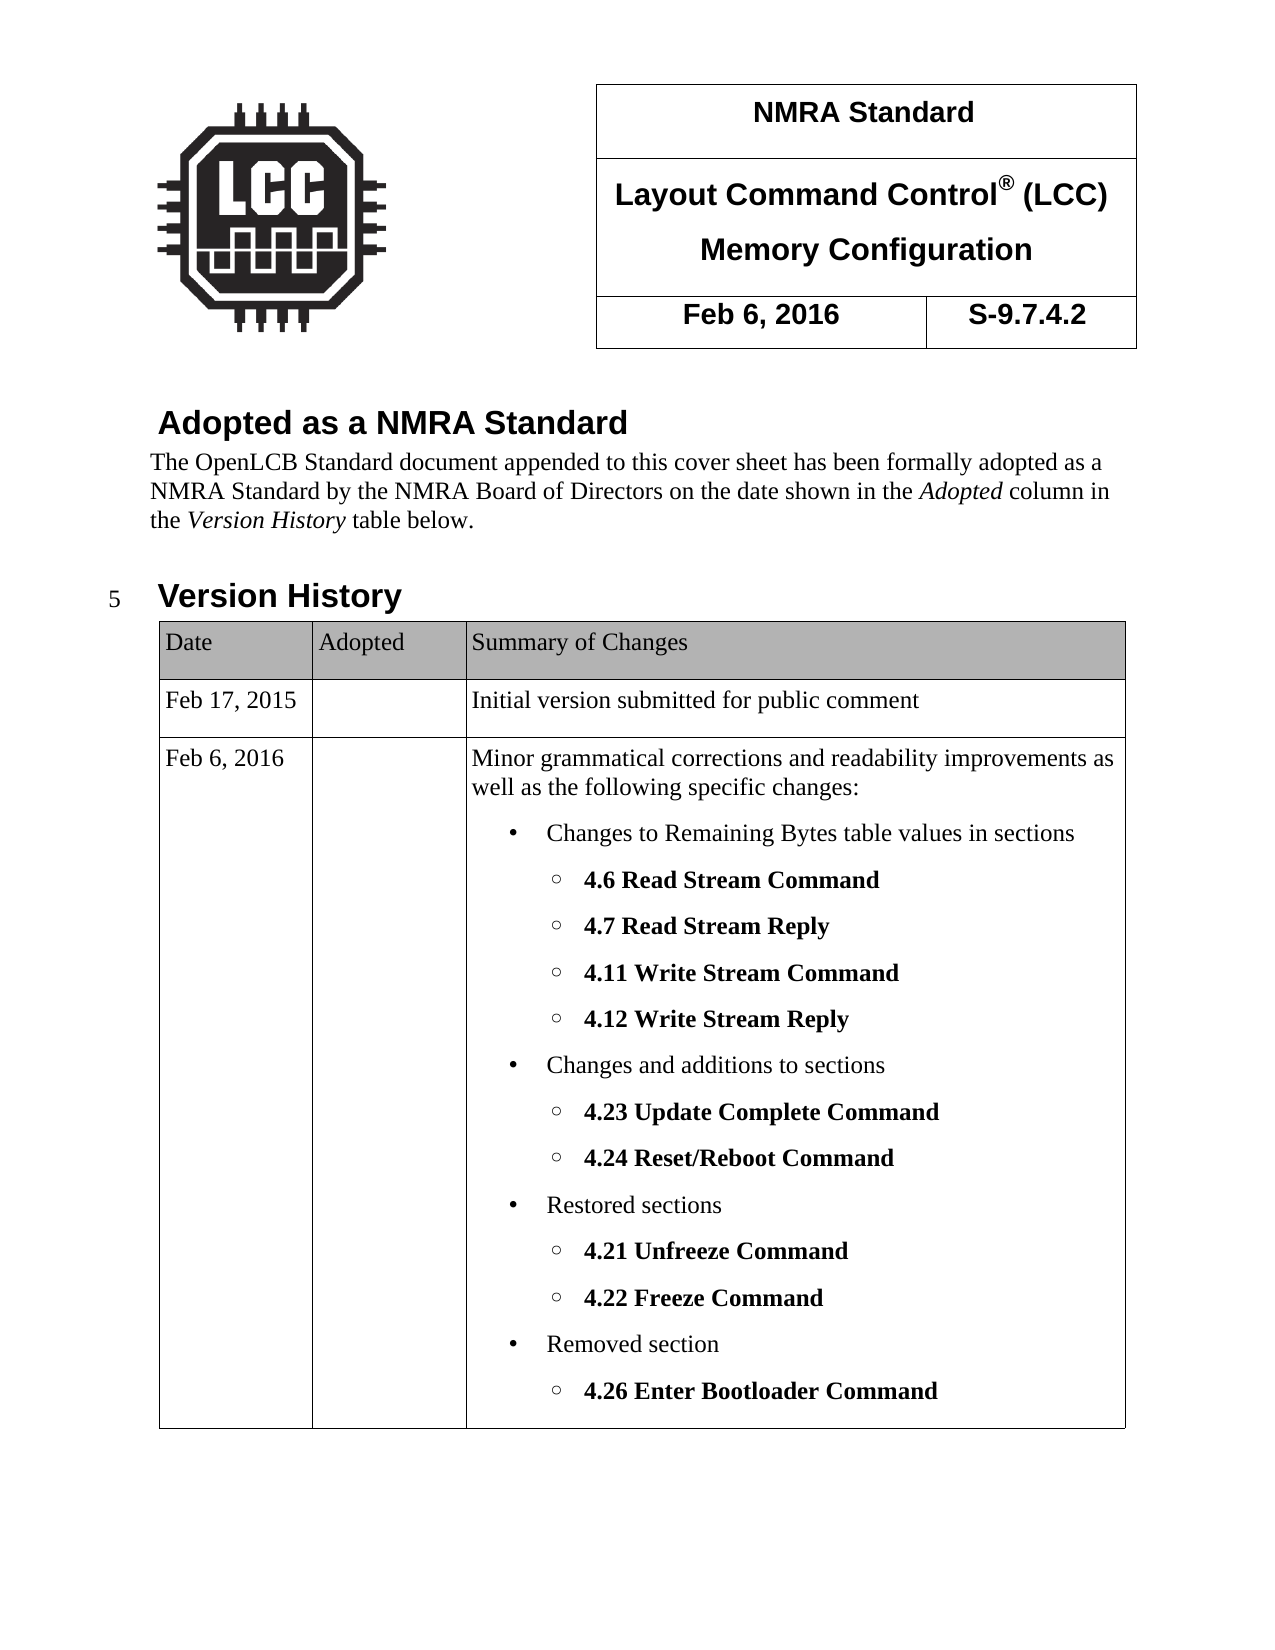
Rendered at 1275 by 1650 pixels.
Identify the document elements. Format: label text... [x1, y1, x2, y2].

picture [138, 83, 408, 349]
table_cell Minor grammatical corrections and readability improvements as well as the following specific changes: Changes to Remaining Bytes table values in sections 4.6 Read Stream Command 4.7 Read Stream Reply 4.11 Write Stream Command 4.12 Write Stream Reply Changes and additions to sections 4.23 Update Complete Command 4.24 Reset/Reboot Command Restored sections 4.21 Unfreeze Command 4.22 Freeze Command Removed section 4.26 Enter Bootloader Command [467, 738, 1125, 1428]
table_header Adopted [313, 622, 466, 679]
table_cell Feb 6, 2016 [160, 738, 312, 1428]
table_cell Feb 17, 2015 [160, 680, 312, 737]
table_cell [313, 738, 466, 1428]
subtitle Adopted as a NMRA Standard [112, 403, 1125, 441]
table_cell [313, 680, 466, 737]
table_header Date [160, 622, 312, 679]
subtitle Version History [112, 576, 1125, 615]
table_cell Initial version submitted for public comment [467, 680, 1125, 737]
table_header Summary of Changes [467, 622, 1125, 679]
text The OpenLCB Standard document appended to this cover sheet has been formally adopted as a NMRA Standard by the NMRA Board of Directors on the date shown in the Adopted column in the Version History table below. [150, 447, 1125, 534]
